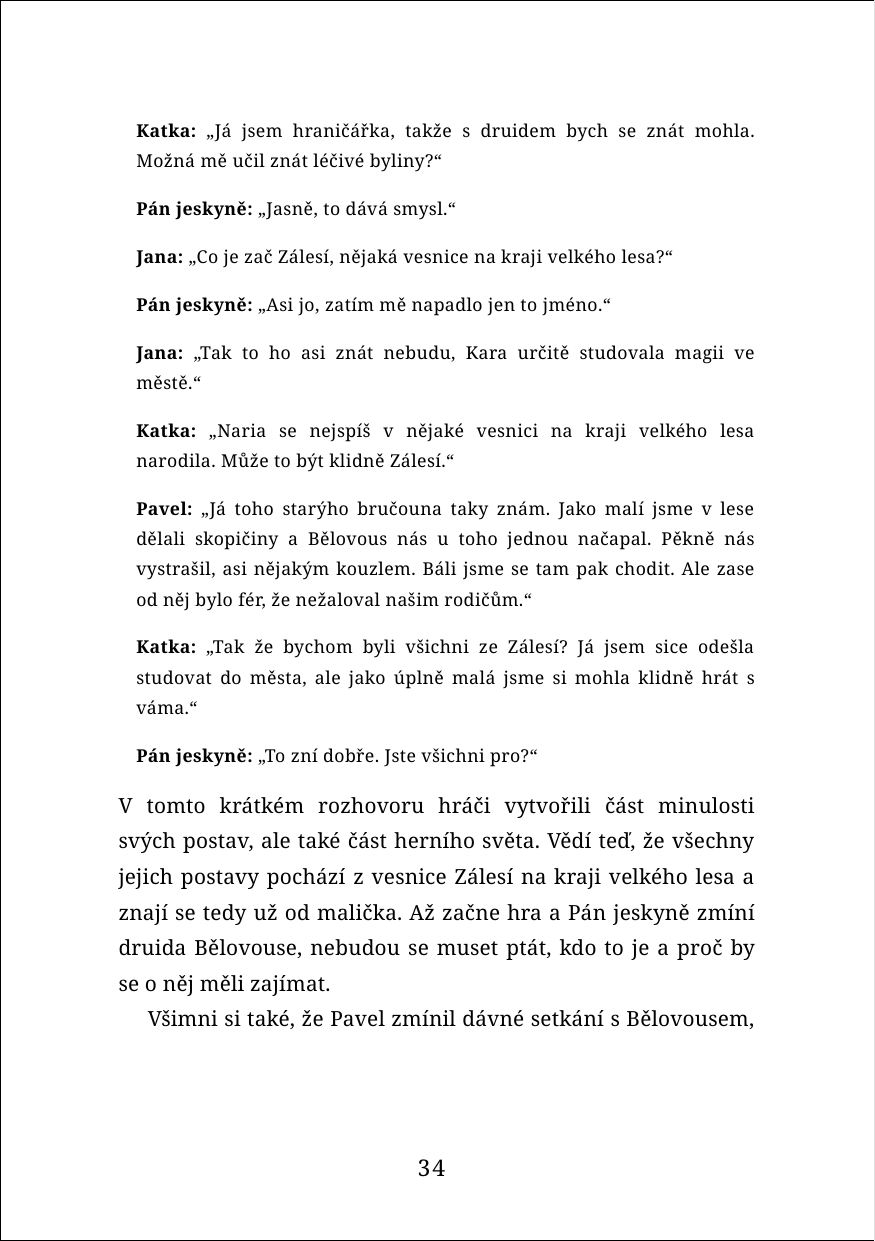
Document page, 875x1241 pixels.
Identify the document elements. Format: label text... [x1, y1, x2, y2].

text Pán jeskyně: „To zní dobře. Jste všichni pro?“ [136, 743, 756, 767]
text Katka: „Naria se nejspíš v nějaké vesnici na kraji velkého lesa narodila. Může to být klidně Zálesí.“ [136, 418, 756, 473]
text Jana: „Tak to ho asi znát nebudu, Kara určitě studovala magii ve městě.“ [136, 340, 756, 394]
text Katka: „Tak že bychom byli všichni ze Zálesí? Já jsem sice odešla studovat do města, ale jako úplně malá jsme si mohla klidně hrát s váma.“ [136, 635, 756, 719]
text V tomto krátkém rozhovoru hráči vytvořili část minulosti svých postav, ale také část herního světa. Vědí teď, že všechny jejich postavy pochází z vesnice Zálesí na kraji velkého lesa a znají se tedy už od malička. Až začne hra a Pán jeskyně zmíní druida Bělovouse, nebudou se muset ptát, kdo to je a proč by se o něj měli zajímat. Všimni si také, že Pavel zmínil dávné setkání s Bělovousem, [118, 791, 756, 1033]
text Pán jeskyně: „Asi jo, zatím mě napadlo jen to jméno.“ [136, 292, 756, 316]
text Pán jeskyně: „Jasně, to dává smysl.“ [136, 196, 756, 221]
text Katka: „Já jsem hraničářka, takže s druidem bych se znát mohla. Možná mě učil znát léčivé byliny?“ [136, 118, 756, 173]
text Pavel: „Já toho starýho bručouna taky znám. Jako malí jsme v lese dělali skopičiny a Bělovous nás u toho jednou načapal. Pěkně nás vystrašil, asi nějakým kouzlem. Báli jsme se tam pak chodit. Ale zase od něj bylo fér, že nežaloval našim rodičům.“ [136, 496, 756, 611]
text Jana: „Co je zač Zálesí, nějaká vesnice na kraji velkého lesa?“ [136, 244, 756, 268]
